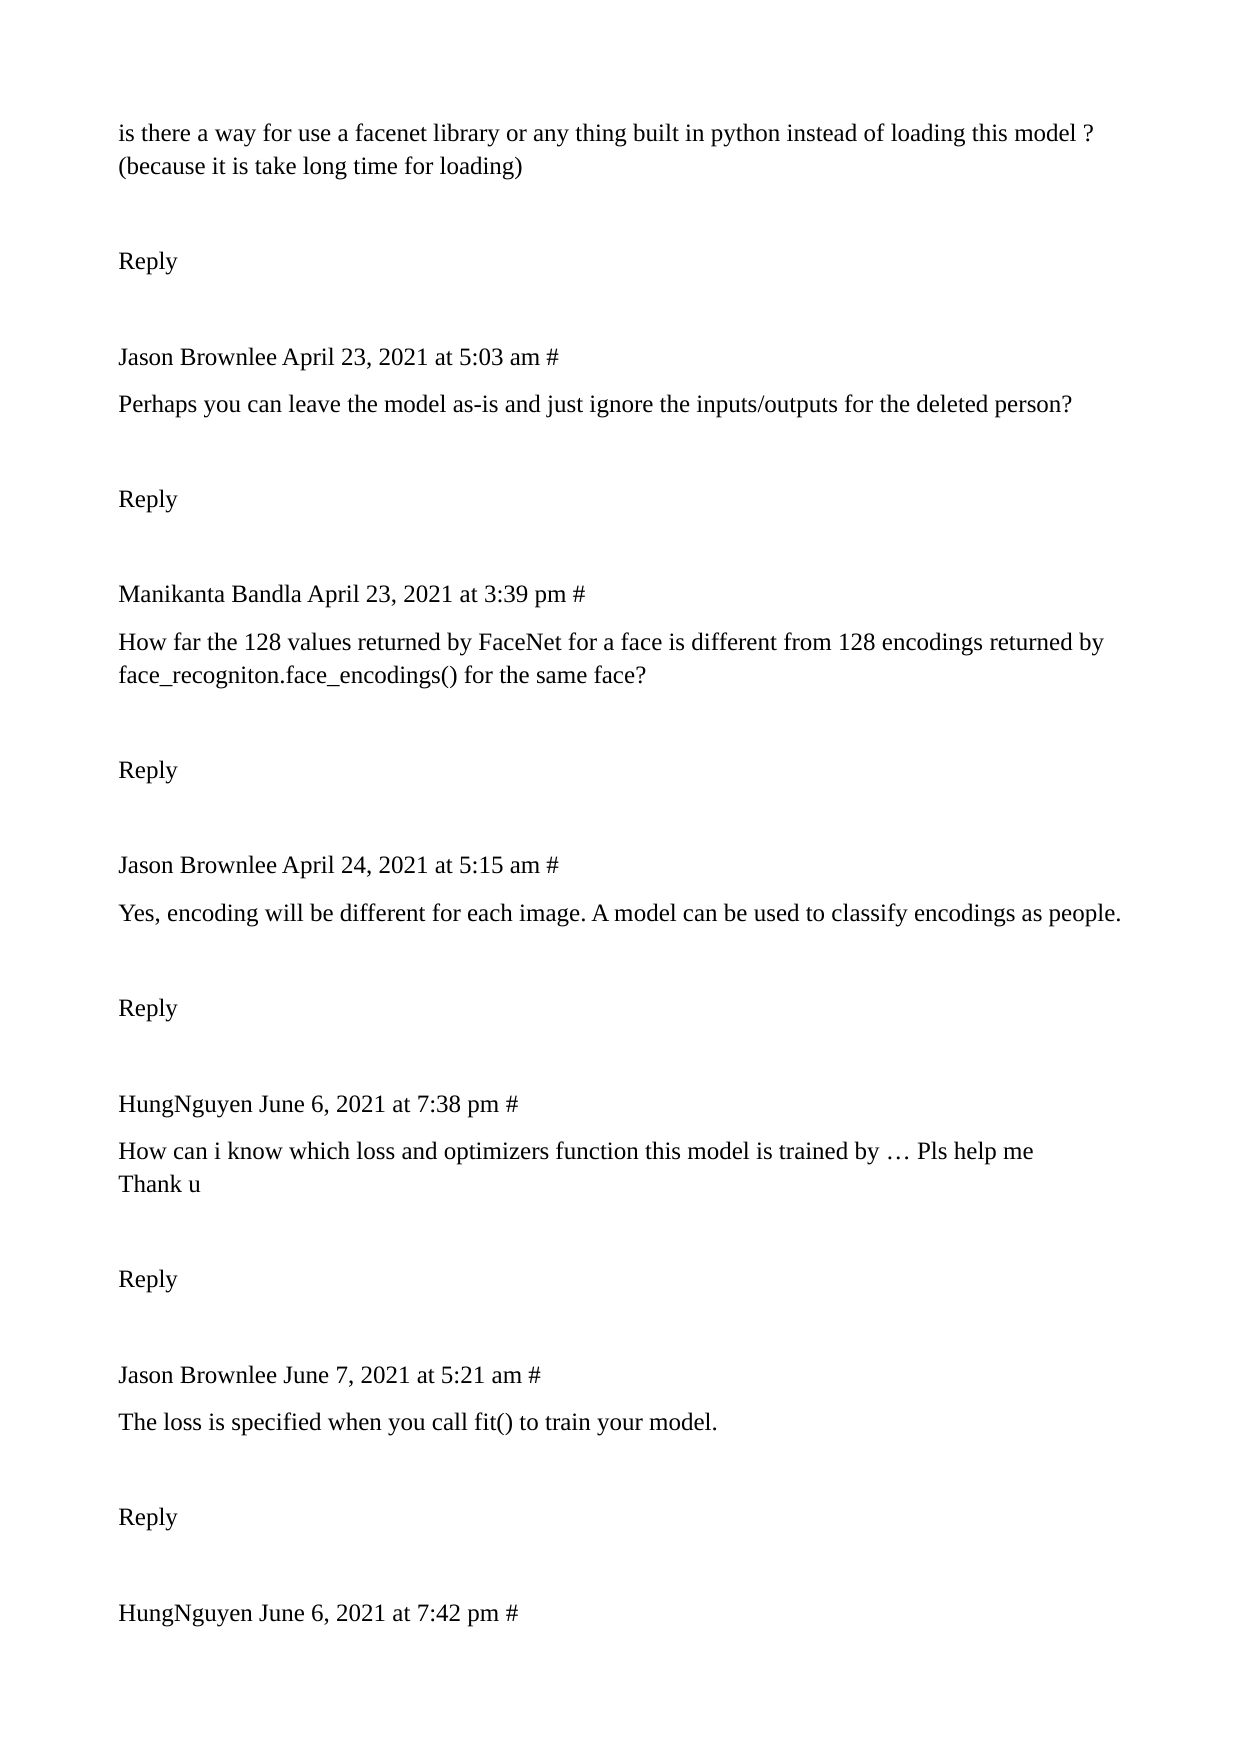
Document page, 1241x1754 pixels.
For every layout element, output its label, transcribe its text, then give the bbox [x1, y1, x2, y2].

text Yes, encoding will be different for each image. A model can be used to classify encodings as people. [118, 898, 1122, 927]
text Reply [118, 484, 1122, 513]
text Perhaps you can leave the model as-is and just ignore the inputs/outputs for the deleted person? [118, 389, 1122, 418]
text Jason Brownlee June 7, 2021 at 5:21 am # [118, 1360, 1122, 1388]
text Jason Brownlee April 24, 2021 at 5:15 am # [118, 851, 1122, 879]
text Reply [118, 755, 1122, 784]
text Reply [118, 246, 1122, 275]
text HungNguyen June 6, 2021 at 7:38 pm # [118, 1089, 1122, 1117]
text is there a way for use a facenet library or any thing built in python instead of loading this model ? (because it is take long time for loading) [118, 118, 1122, 180]
text HungNguyen June 6, 2021 at 7:42 pm # [118, 1598, 1122, 1626]
text Reply [118, 1264, 1122, 1293]
text Manikanta Bandla April 23, 2021 at 3:39 pm # [118, 579, 1122, 608]
text How far the 128 values returned by FaceNet for a face is different from 128 encodings returned by face_recogniton.face_encodings() for the same face? [118, 627, 1122, 689]
text Reply [118, 1502, 1122, 1531]
text How can i know which loss and optimizers function this model is trained by … Pls help me 🙁 Thank u [118, 1136, 1122, 1198]
text Jason Brownlee April 23, 2021 at 5:03 am # [118, 342, 1122, 370]
text Reply [118, 993, 1122, 1022]
text The loss is specified when you call fit() to train your model. [118, 1407, 1122, 1436]
